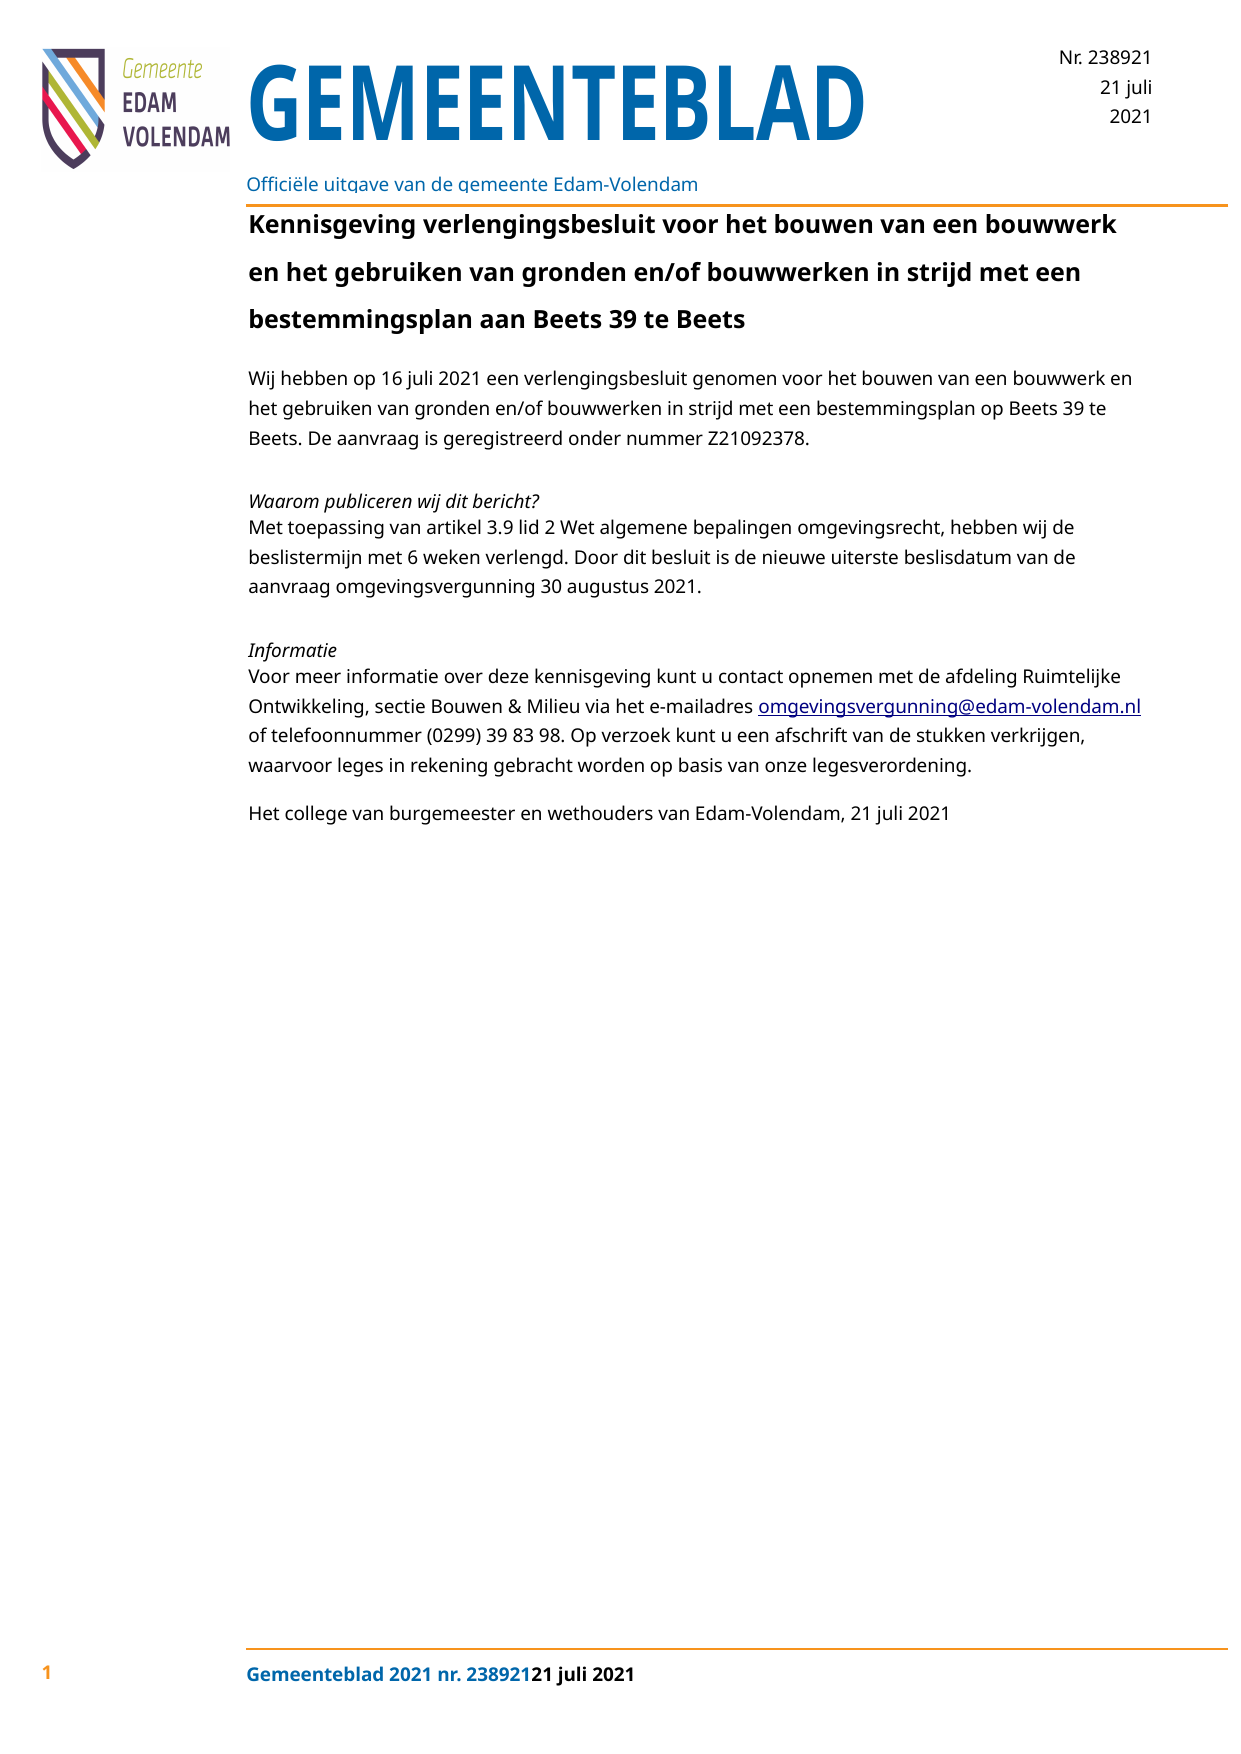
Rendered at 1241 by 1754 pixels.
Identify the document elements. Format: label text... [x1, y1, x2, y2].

text Kennisgeving verlengingsbesluit voor het bouwen van een bouwwerk en het gebruiken van gronden en/of bouwwerken in strijd met een bestemmingsplan aan Beets 39 te Beets [248, 207, 1152, 336]
text Wij hebben op 16 juli 2021 een verlengingsbesluit genomen voor het bouwen van een bouwwerk en het gebruiken van gronden en/of bouwwerken in strijd met een bestemmingsplan op Beets 39 te Beets. De aanvraag is geregistreerd onder nummer Z21092378. [248, 366, 1152, 450]
text Informatie [248, 637, 1152, 663]
picture [41, 47, 231, 172]
text Het college van burgemeester en wethouders van Edam-Volendam, 21 juli 2021 [248, 800, 1152, 826]
text Voor meer informatie over deze kennisgeving kunt u contact opnemen met de afdeling Ruimtelijke Ontwikkeling, sectie Bouwen & Milieu via het e-mailadres omgevingsvergunning@edam-volendam.nl of telefoonnummer (0299) 39 83 98. Op verzoek kunt u een afschrift van de stukken verkrijgen, waarvoor leges in rekening gebracht worden op basis van onze legesverordening. [248, 663, 1152, 778]
text Waarom publiceren wij dit bericht? [248, 489, 1152, 514]
text Met toepassing van artikel 3.9 lid 2 Wet algemene bepalingen omgevingsrecht, hebben wij de beslistermijn met 6 weken verlengd. Door dit besluit is de nieuwe uiterste beslisdatum van de aanvraag omgevingsvergunning 30 augustus 2021. [248, 514, 1152, 599]
